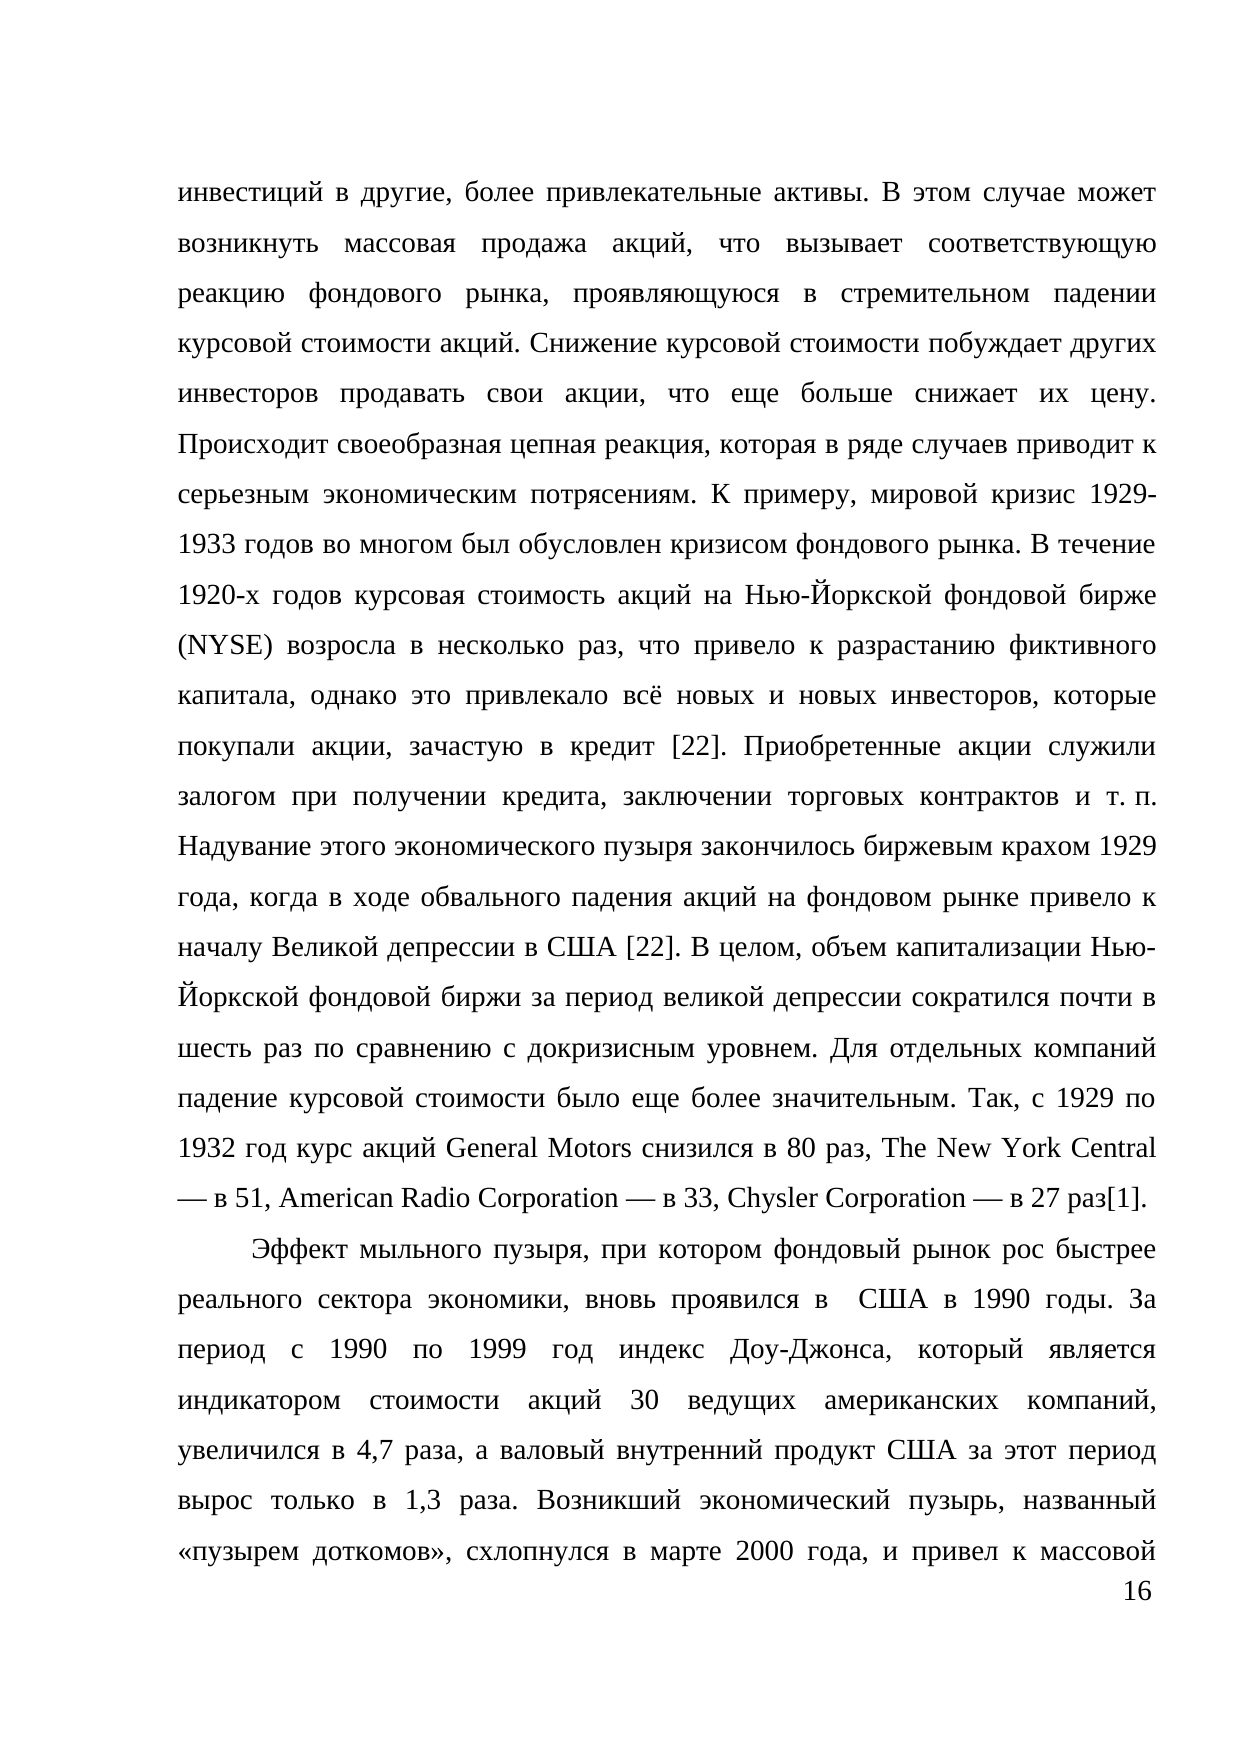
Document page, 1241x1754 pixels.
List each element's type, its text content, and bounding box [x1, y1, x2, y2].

text Эффект мыльного пузыря, при котором фондовый рынок рос быстрее реального сектора экономики, вновь проявился в США в 1990 годы. За период с 1990 по 1999 год индекс Доу-Джонса, который является индикатором стоимости акций 30 ведущих американских компаний, увеличился в 4,7 раза, а валовый внутренний продукт США за этот период вырос только в 1,3 раза. Возникший экономический пузырь, названный «пузырем доткомов», схлопнулся в марте 2000 года, и привел к массовой [177, 1231, 1157, 1566]
text инвестиций в другие, более привлекательные активы. В этом случае может возникнуть массовая продажа акций, что вызывает соответствующую реакцию фондового рынка, проявляющуюся в стремительном падении курсовой стоимости акций. Снижение курсовой стоимости побуждает других инвесторов продавать свои акции, что еще больше снижает их цену. Происходит своеобразная цепная реакция, которая в ряде случаев приводит к серьезным экономическим потрясениям. К примеру, мировой кризис 1929-1933 годов во многом был обусловлен кризисом фондового рынка. В течение 1920-х годов курсовая стоимость акций на Нью-Йоркской фондовой бирже (NYSE) возросла в несколько раз, что привело к разрастанию фиктивного капитала, однако это привлекало всё новых и новых инвесторов, которые покупали акции, зачастую в кредит [22]. Приобретенные акции служили залогом при получении кредита, заключении торговых контрактов и т. п. Надувание этого экономического пузыря закончилось биржевым крахом 1929 года, когда в ходе обвального падения акций на фондовом рынке привело к началу Великой депрессии в США [22]. В целом, объем капитализации Нью-Йоркской фондовой биржи за период великой депрессии сократился почти в шесть раз по сравнению с докризисным уровнем. Для отдельных компаний падение курсовой стоимости было еще более значительным. Так, с 1929 по 1932 год курс акций General Motors снизился в 80 раз, The New York Central — в 51, American Radio Corporation — в 33, Chysler Corporation — в 27 раз[1]. [177, 174, 1157, 1214]
